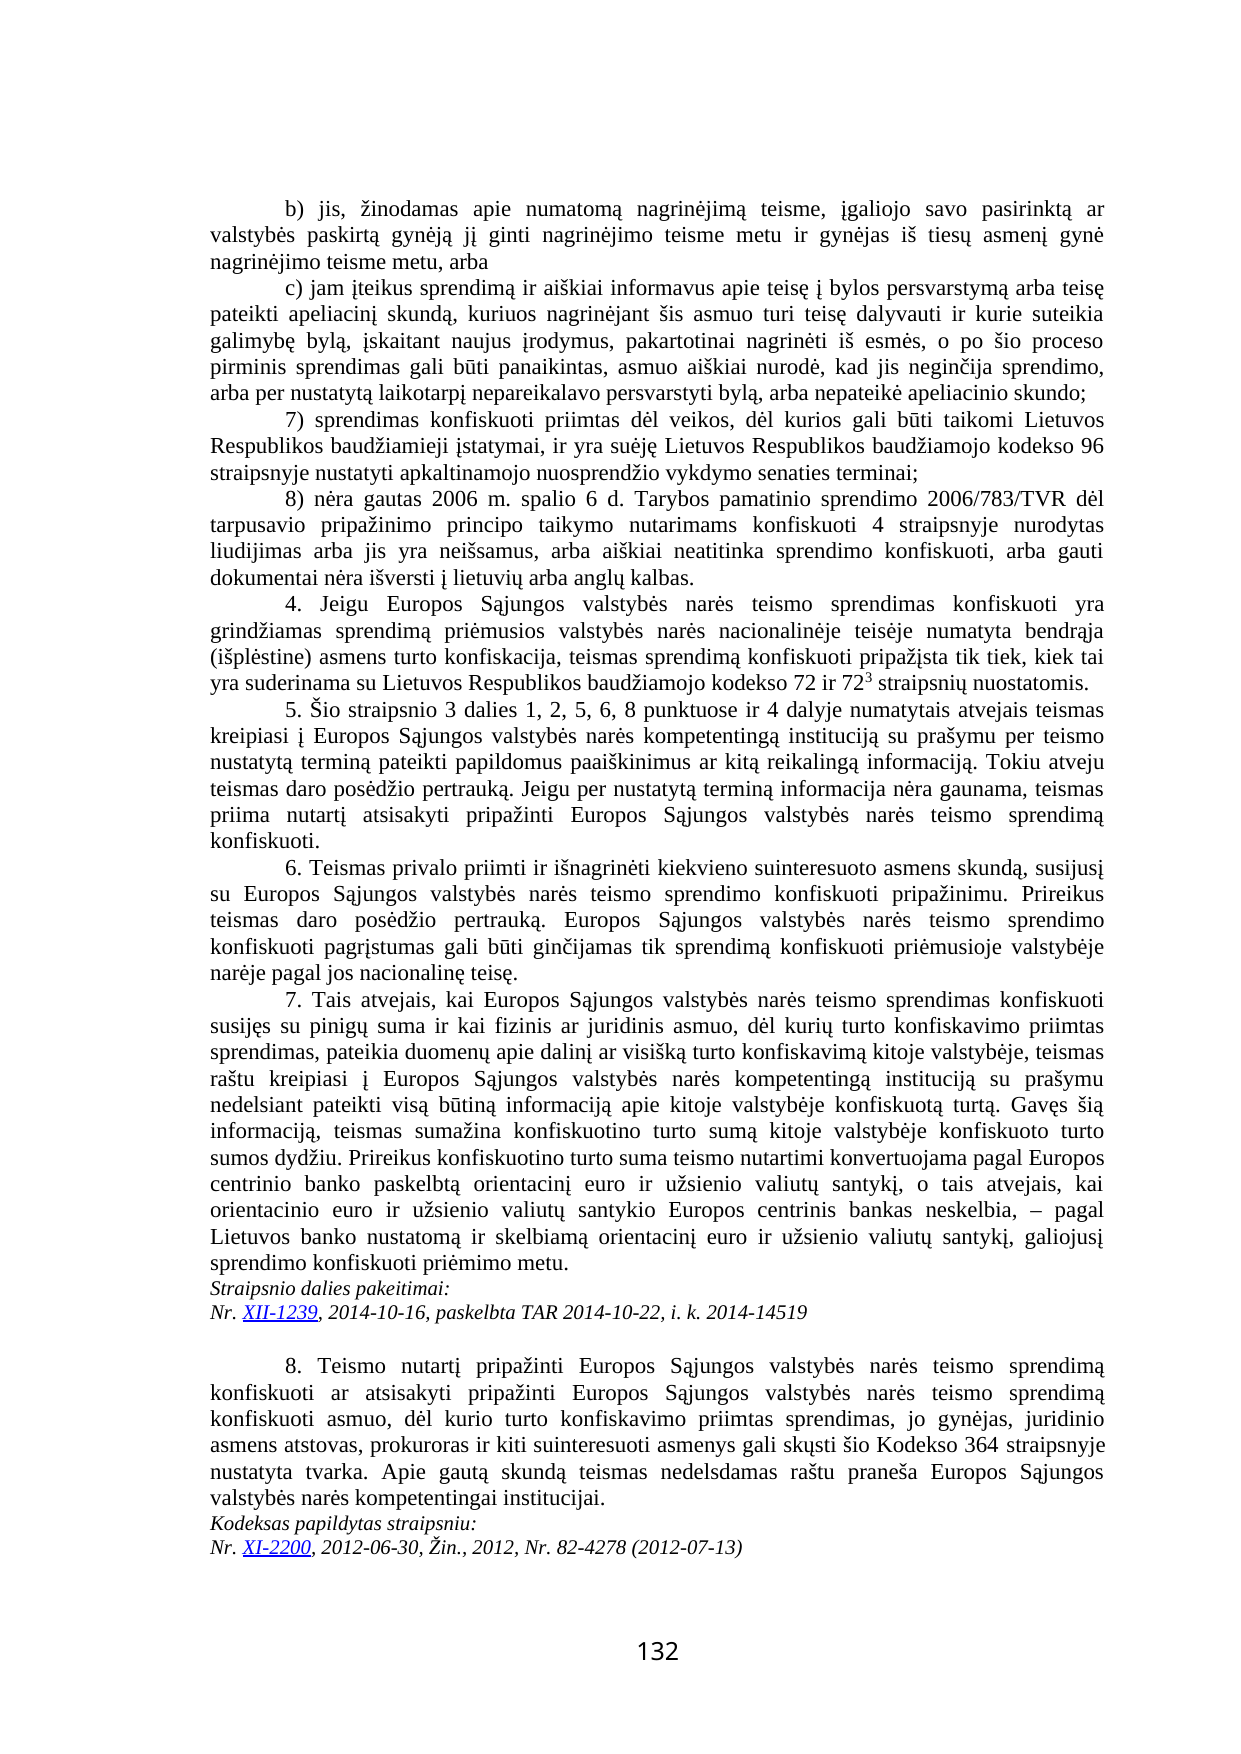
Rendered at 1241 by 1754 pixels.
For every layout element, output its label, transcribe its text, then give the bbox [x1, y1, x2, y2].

text 7) sprendimas konfiskuoti priimtas dėl veikos, dėl kurios gali būti taikomi Lietuvos Respublikos baudžiamieji įstatymai, ir yra suėję Lietuvos Respublikos baudžiamojo kodekso 96 straipsnyje nustatyti apkaltinamojo nuosprendžio vykdymo senaties terminai; [210, 406, 1106, 485]
text 5. Šio straipsnio 3 dalies 1, 2, 5, 6, 8 punktuose ir 4 dalyje numatytais atvejais teismas kreipiasi į Europos Sąjungos valstybės narės kompetentingą instituciją su prašymu per teismo nustatytą terminą pateikti papildomus paaiškinimus ar kitą reikalingą informaciją. Tokiu atveju teismas daro posėdžio pertrauką. Jeigu per nustatytą terminą informacija nėra gaunama, teismas priima nutartį atsisakyti pripažinti Europos Sąjungos valstybės narės teismo sprendimą konfiskuoti. [210, 696, 1106, 854]
text 8. Teismo nutartį pripažinti Europos Sąjungos valstybės narės teismo sprendimą konfiskuoti ar atsisakyti pripažinti Europos Sąjungos valstybės narės teismo sprendimą konfiskuoti asmuo, dėl kurio turto konfiskavimo priimtas sprendimas, jo gynėjas, juridinio asmens atstovas, prokuroras ir kiti suinteresuoti asmenys gali skųsti šio Kodekso 364 straipsnyje nustatyta tvarka. Apie gautą skundą teismas nedelsdamas raštu praneša Europos Sąjungos valstybės narės kompetentingai institucijai. [210, 1352, 1106, 1511]
text 4. Jeigu Europos Sąjungos valstybės narės teismo sprendimas konfiskuoti yra grindžiamas sprendimą priėmusios valstybės narės nacionalinėje teisėje numatyta bendrąja (išplėstine) asmens turto konfiskacija, teismas sprendimą konfiskuoti pripažįsta tik tiek, kiek tai yra suderinama su Lietuvos Respublikos baudžiamojo kodekso 72 ir 723 straipsnių nuostatomis. [210, 590, 1106, 696]
text Nr. XI-2200, 2012-06-30, Žin., 2012, Nr. 82-4278 (2012-07-13) [210, 1534, 1106, 1559]
text Kodeksas papildytas straipsniu: [210, 1511, 1106, 1534]
text Straipsnio dalies pakeitimai: [210, 1276, 1106, 1299]
text 7. Tais atvejais, kai Europos Sąjungos valstybės narės teismo sprendimas konfiskuoti susijęs su pinigų suma ir kai fizinis ar juridinis asmuo, dėl kurių turto konfiskavimo priimtas sprendimas, pateikia duomenų apie dalinį ar visišką turto konfiskavimą kitoje valstybėje, teismas raštu kreipiasi į Europos Sąjungos valstybės narės kompetentingą instituciją su prašymu nedelsiant pateikti visą būtiną informaciją apie kitoje valstybėje konfiskuotą turtą. Gavęs šią informaciją, teismas sumažina konfiskuotino turto sumą kitoje valstybėje konfiskuoto turto sumos dydžiu. Prireikus konfiskuotino turto suma teismo nutartimi konvertuojama pagal Europos centrinio banko paskelbtą orientacinį euro ir užsienio valiutų santykį, o tais atvejais, kai orientacinio euro ir užsienio valiutų santykio Europos centrinis bankas neskelbia, – pagal Lietuvos banko nustatomą ir skelbiamą orientacinį euro ir užsienio valiutų santykį, galiojusį sprendimo konfiskuoti priėmimo metu. [210, 986, 1106, 1276]
text 8) nėra gautas 2006 m. spalio 6 d. Tarybos pamatinio sprendimo 2006/783/TVR dėl tarpusavio pripažinimo principo taikymo nutarimams konfiskuoti 4 straipsnyje nurodytas liudijimas arba jis yra neišsamus, arba aiškiai neatitinka sprendimo konfiskuoti, arba gauti dokumentai nėra išversti į lietuvių arba anglų kalbas. [210, 485, 1106, 590]
text 6. Teismas privalo priimti ir išnagrinėti kiekvieno suinteresuoto asmens skundą, susijusį su Europos Sąjungos valstybės narės teismo sprendimo konfiskuoti pripažinimu. Prireikus teismas daro posėdžio pertrauką. Europos Sąjungos valstybės narės teismo sprendimo konfiskuoti pagrįstumas gali būti ginčijamas tik sprendimą konfiskuoti priėmusioje valstybėje narėje pagal jos nacionalinę teisę. [210, 854, 1106, 986]
text b) jis, žinodamas apie numatomą nagrinėjimą teisme, įgaliojo savo pasirinktą ar valstybės paskirtą gynėją jį ginti nagrinėjimo teisme metu ir gynėjas iš tiesų asmenį gynė nagrinėjimo teisme metu, arba [210, 195, 1106, 274]
text Nr. XII-1239, 2014-10-16, paskelbta TAR 2014-10-22, i. k. 2014-14519 [210, 1299, 1106, 1324]
text c) jam įteikus sprendimą ir aiškiai informavus apie teisę į bylos persvarstymą arba teisę pateikti apeliacinį skundą, kuriuos nagrinėjant šis asmuo turi teisę dalyvauti ir kurie suteikia galimybę bylą, įskaitant naujus įrodymus, pakartotinai nagrinėti iš esmės, o po šio proceso pirminis sprendimas gali būti panaikintas, asmuo aiškiai nurodė, kad jis neginčija sprendimo, arba per nustatytą laikotarpį nepareikalavo persvarstyti bylą, arba nepateikė apeliacinio skundo; [210, 274, 1106, 406]
